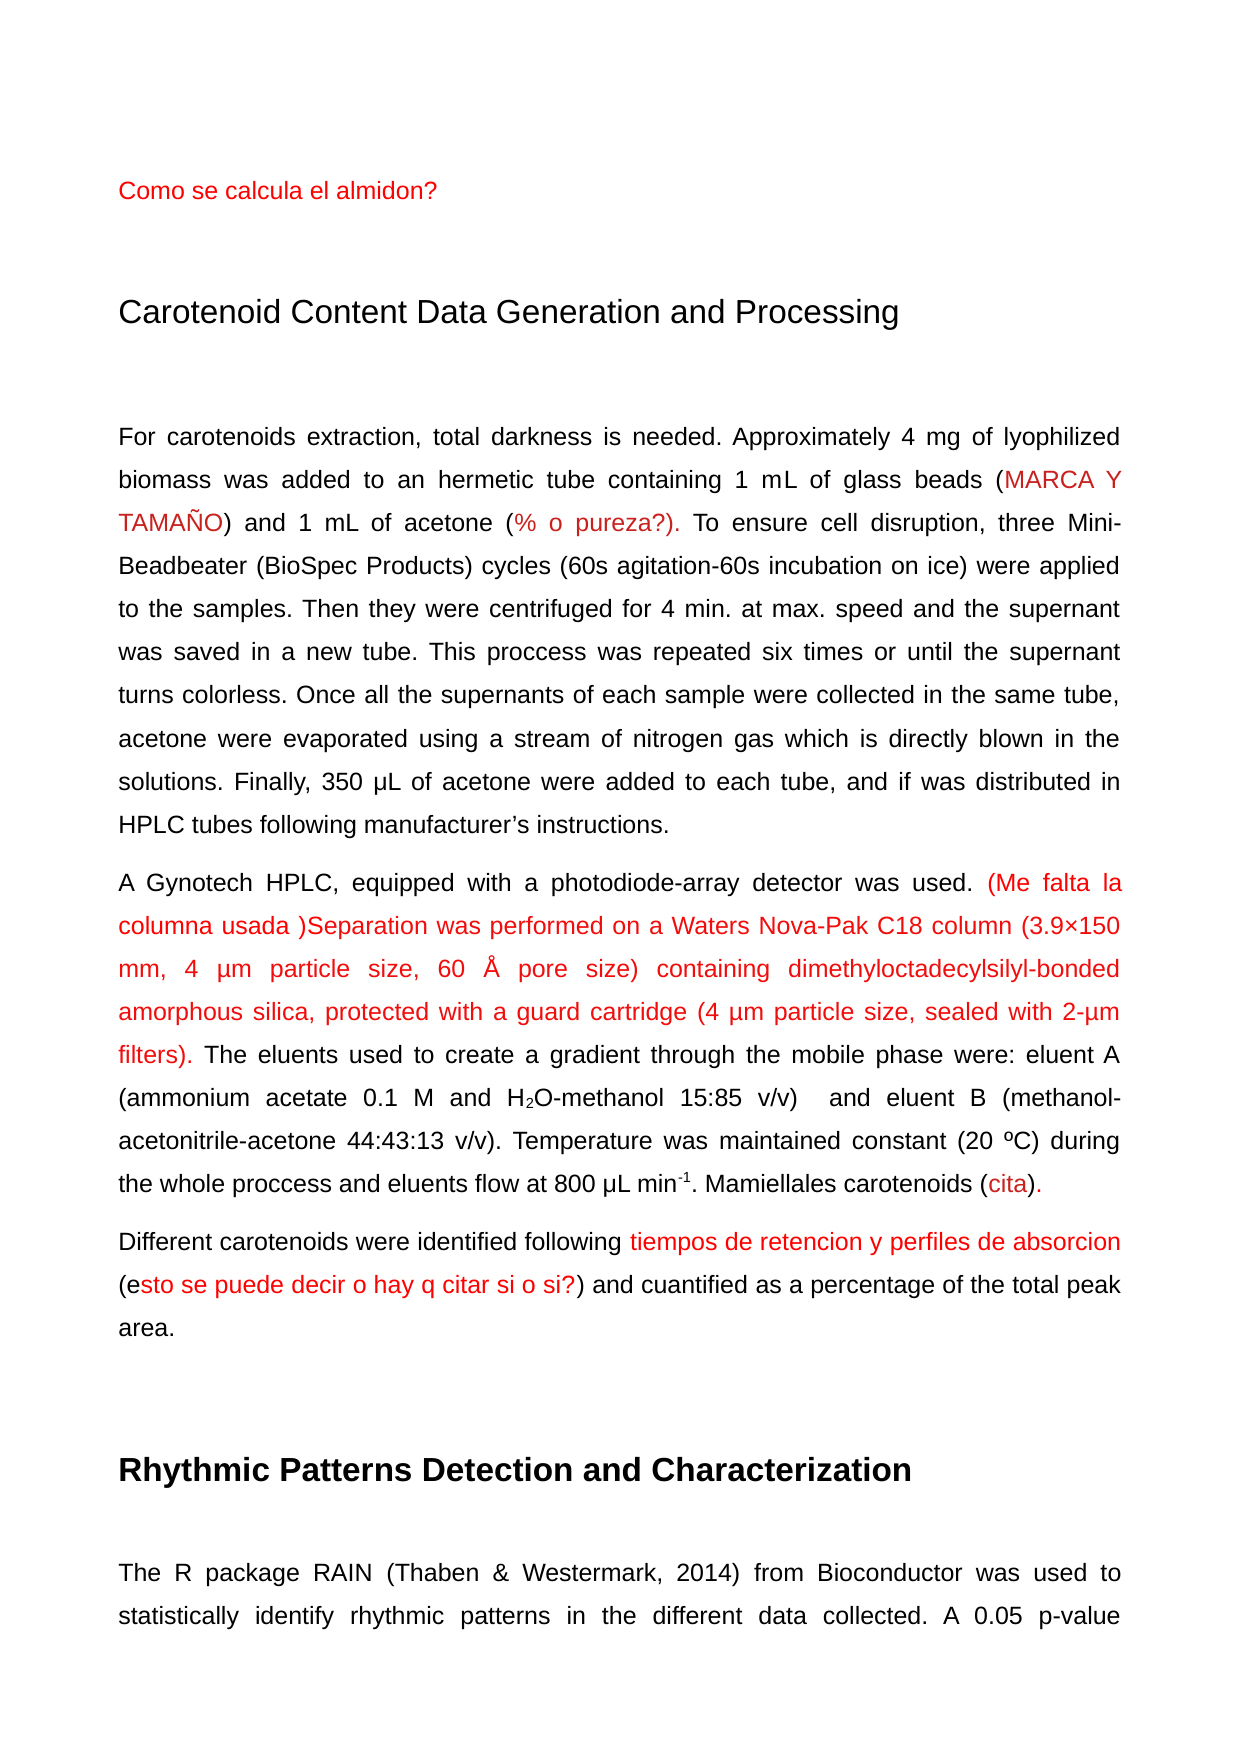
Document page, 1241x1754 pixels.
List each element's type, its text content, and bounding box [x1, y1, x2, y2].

text Carotenoid Content Data Generation and Processing [118, 292, 1122, 330]
text A Gynotech HPLC, equipped with a photodiode-array detector was used. (Me falta la columna usada )Separation was performed on a Waters Nova-Pak C18 column (3.9×150 mm, 4 µm particle size, 60 Å pore size) containing dimethyloctadecylsilyl-bonded amorphous silica, protected with a guard cartridge (4 µm particle size, sealed with 2-µm filters). The eluents used to create a gradient through the mobile phase were: eluent A (ammonium acetate 0.1 M and H2O-methanol 15:85 v/v) and eluent B (methanol-acetonitrile-acetone 44:43:13 v/v). Temperature was maintained constant (20 ºC) during the whole proccess and eluents flow at 800 μL min-1. Mamiellales carotenoids (cita). [118, 867, 1122, 1198]
subtitle Rhythmic Patterns Detection and Characterization [118, 1449, 1122, 1488]
text The R package RAIN (Thaben & Westermark, 2014)⁠ from Bioconductor was used to statistically identify rhythmic patterns in the different data collected. A 0.05 p-value [118, 1558, 1122, 1630]
text Como se calcula el almidon? [118, 176, 1122, 205]
text For carotenoids extraction, total darkness is needed. Approximately 4 mg of lyophilized biomass was added to an hermetic tube containing 1 mL of glass beads (MARCA Y TAMAÑO) and 1 mL of acetone (% o pureza?). To ensure cell disruption, three Mini-Beadbeater (BioSpec Products) cycles (60s agitation-60s incubation on ice) were applied to the samples. Then they were centrifuged for 4 min. at max. speed and the supernant was saved in a new tube. This proccess was repeated six times or until the supernant turns colorless. Once all the supernants of each sample were collected in the same tube, acetone were evaporated using a stream of nitrogen gas which is directly blown in the solutions. Finally, 350 μL of acetone were added to each tube, and if was distributed in HPLC tubes following manufacturer’s instructions. [118, 422, 1122, 838]
text Different carotenoids were identified following tiempos de retencion y perfiles de absorcion (esto se puede decir o hay q citar si o si?) and cuantified as a percentage of the total peak area. [118, 1227, 1122, 1342]
